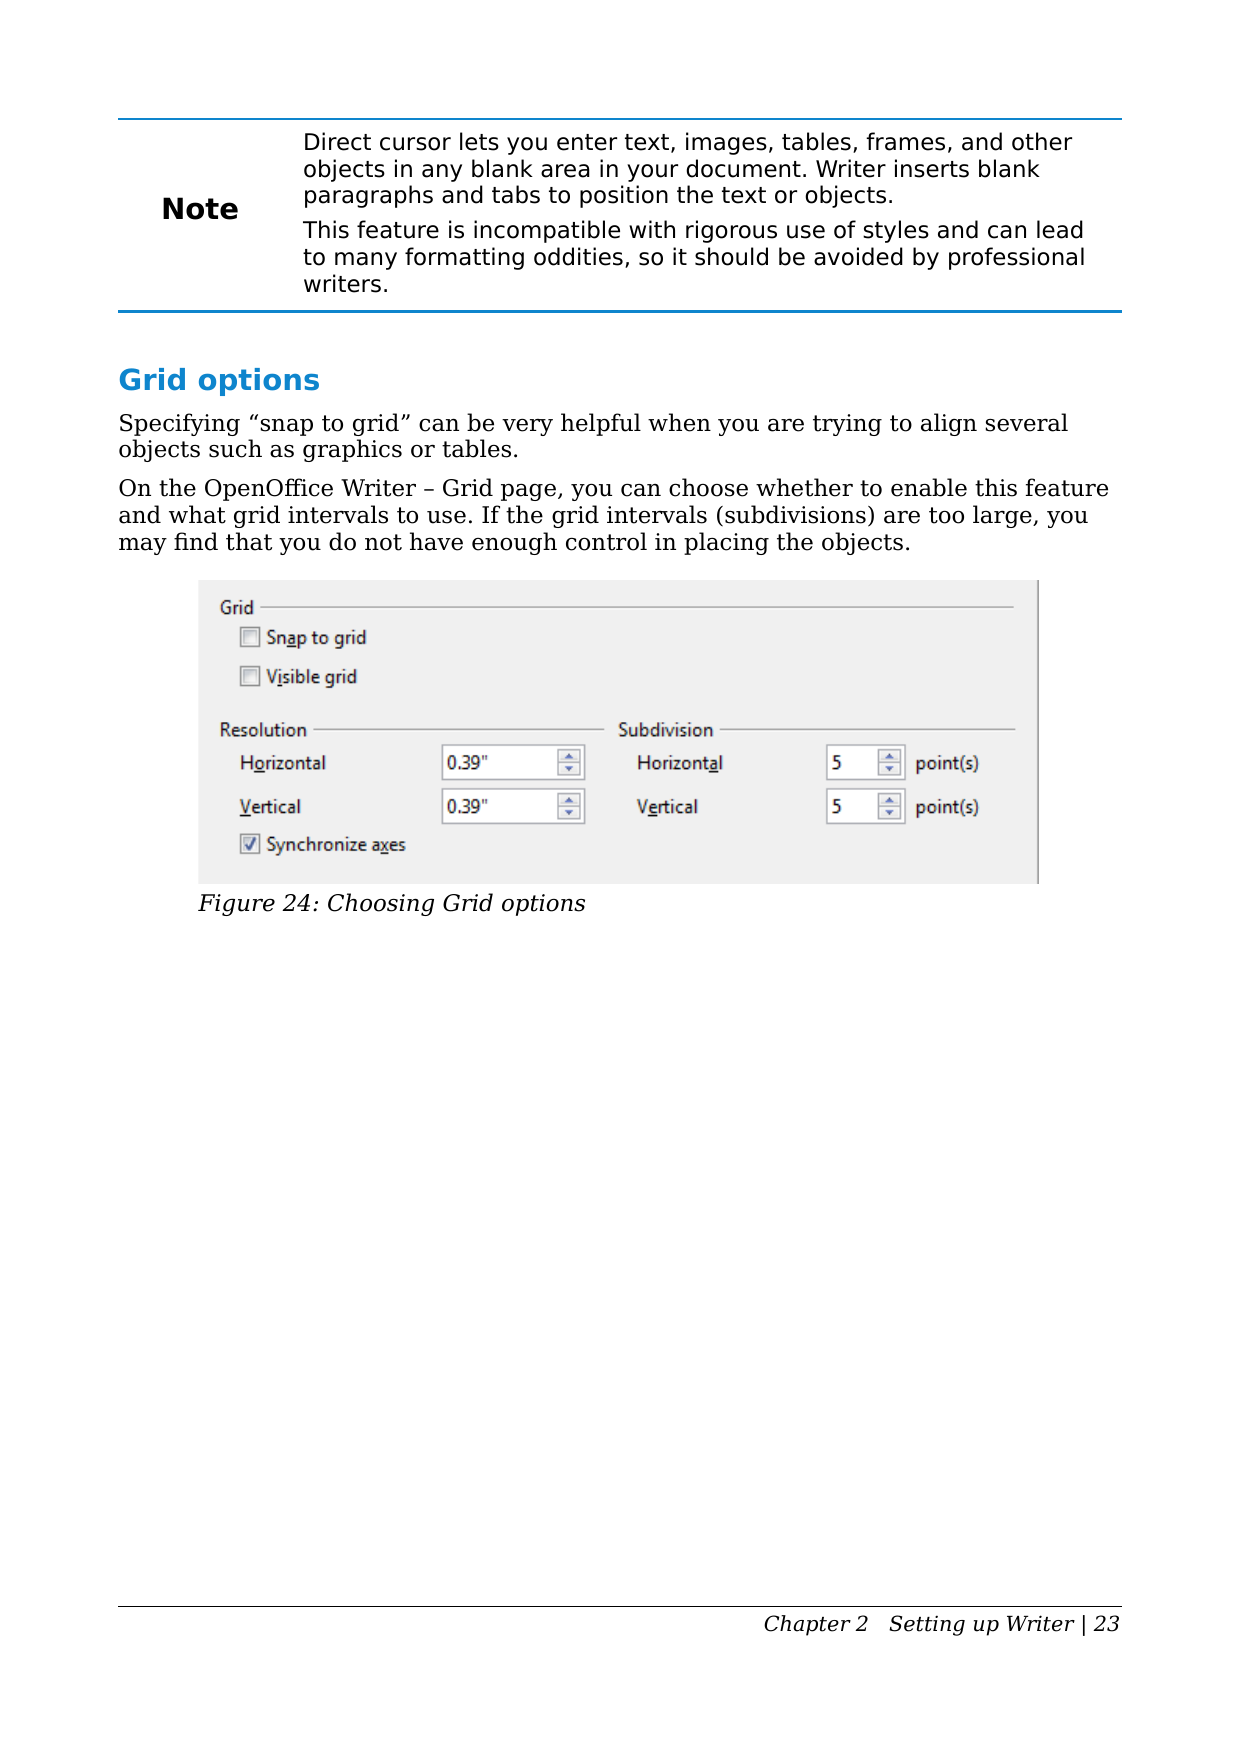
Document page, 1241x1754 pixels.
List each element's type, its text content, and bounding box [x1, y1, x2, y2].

table_header Note [118, 120, 281, 310]
subtitle Grid options [118, 363, 1122, 397]
table_header Direct cursor lets you enter text, images, tables, frames, and other objects in any blank area in your document. Writer inserts blank paragraphs and tabs to position the text or objects. This feature is incompatible with rigorous use of styles and can lead to many formatting oddities, so it should be avoided by professional writers. [281, 120, 1122, 310]
text Figure 24: Choosing Grid options [198, 890, 1042, 917]
picture [198, 580, 1039, 884]
text Specifying “snap to grid” can be very helpful when you are trying to align several objects such as graphics or tables. [118, 410, 1122, 463]
text On the OpenOffice Writer – Grid page, you can choose whether to enable this feature and what grid intervals to use. If the grid intervals (subdivisions) are too large, you may find that you do not have enough control in placing the objects. [118, 476, 1122, 556]
